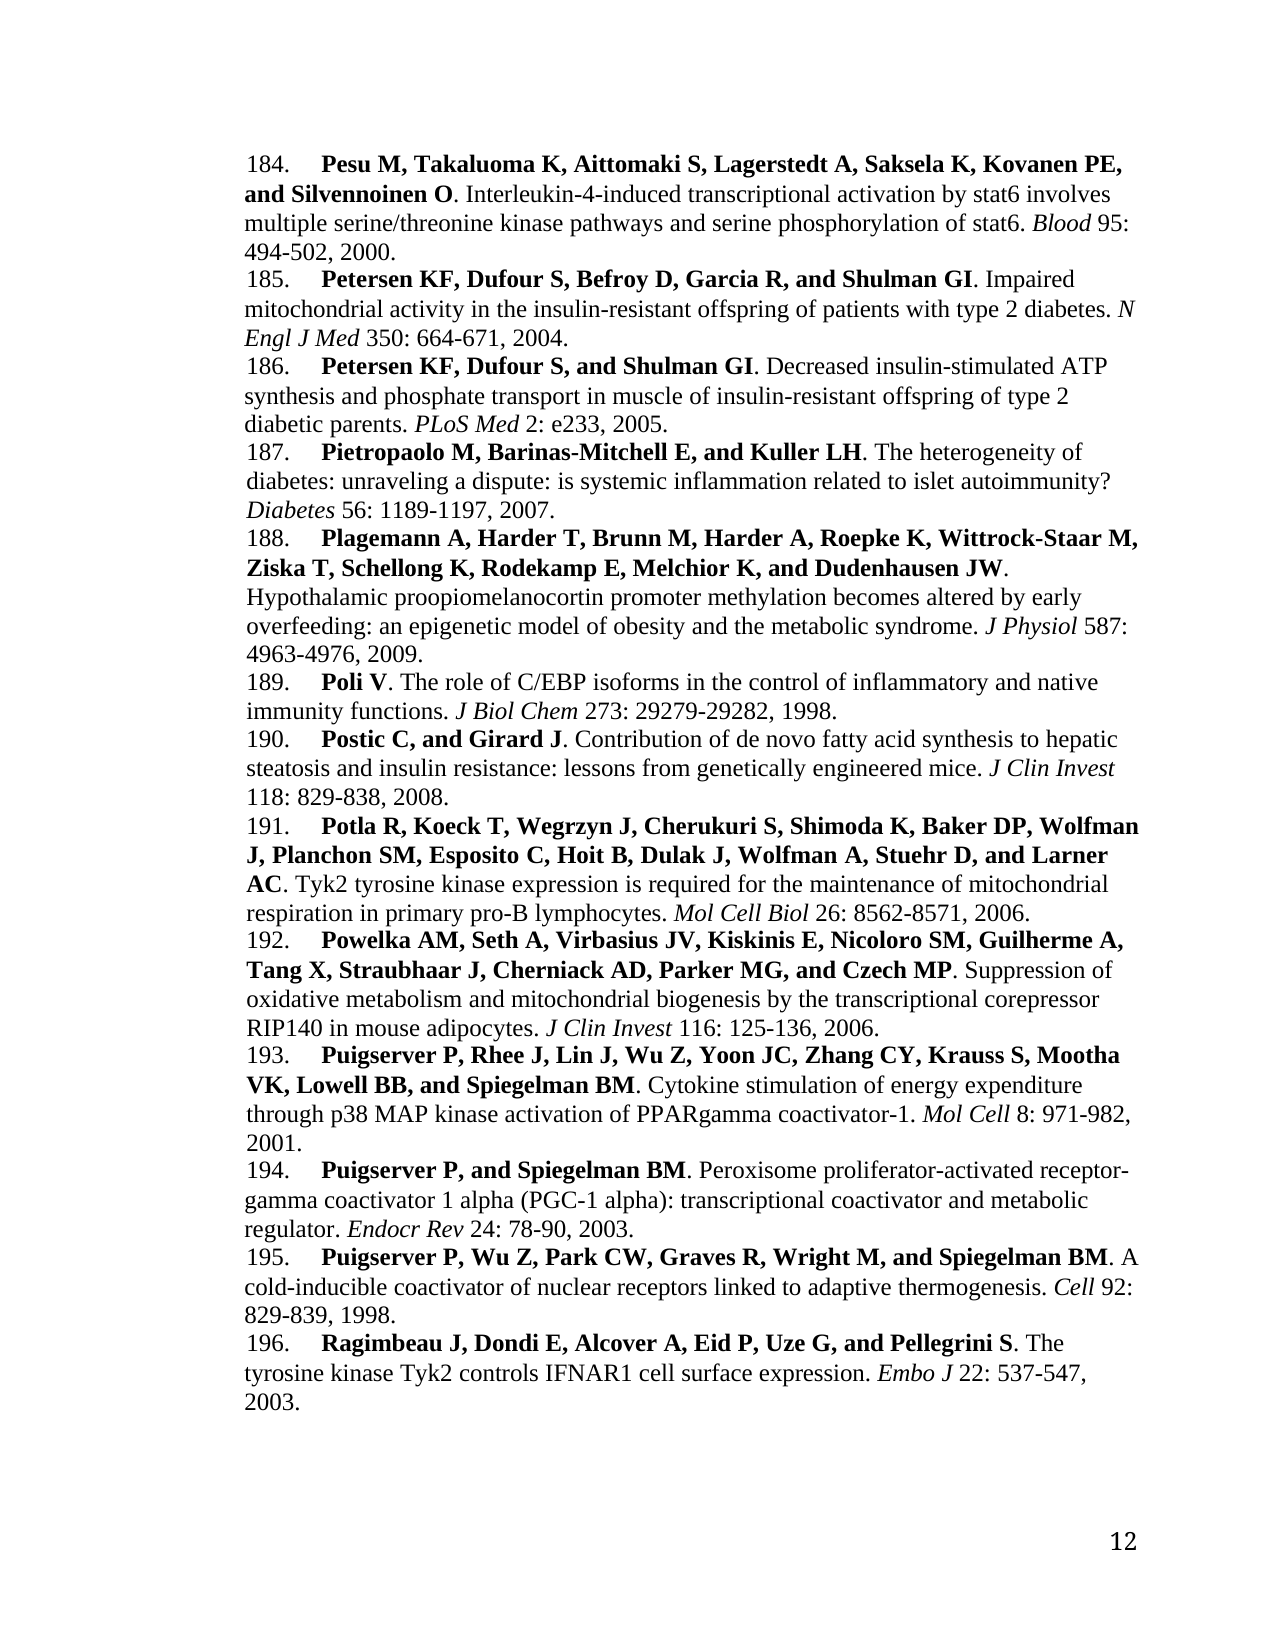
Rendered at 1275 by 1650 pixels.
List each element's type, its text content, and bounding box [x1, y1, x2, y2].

text Ragimbeau J, Dondi E, Alcover A, Eid P, Uze G, and Pellegrini S. The [321, 1329, 1068, 1357]
text Ziska T, Schellong K, Rodekamp E, Melchior K, and Dudenhausen JW. Hypothalamic proopiomelanocortin promoter methylation becomes altered by early overfeeding: an epigenetic model of obesity and the metabolic syndrome. J Physiol 587: 4963-4976, 2009. [246, 553, 1130, 668]
text 186. [246, 352, 292, 380]
text Powelka AM, Seth A, Virbasius JV, Kiskinis E, Nicoloro SM, Guilherme A, [321, 927, 1127, 954]
text Tang X, Straubhaar J, Cherniack AD, Parker MG, and Czech MP. Suppression of oxidative metabolism and mitochondrial biogenesis by the transcriptional corepressor RIP140 in mouse adipocytes. J Clin Invest 116: 125-136, 2006. [246, 956, 1117, 1042]
text Potla R, Koeck T, Wegrzyn J, Cherukuri S, Shimoda K, Baker DP, Wolfman [321, 812, 1144, 840]
text 184. [246, 151, 292, 178]
text Poli V. The role of C/EBP isoforms in the control of inflammatory and native [321, 668, 1101, 696]
text 187. [246, 438, 292, 466]
text 125 [1109, 1528, 1149, 1557]
text Puigserver P, Rhee J, Lin J, Wu Z, Yoon JC, Zhang CY, Krauss S, Mootha [321, 1042, 1124, 1069]
text 118: 829-838, 2008. [246, 782, 1120, 811]
text 195. [246, 1243, 292, 1271]
text Petersen KF, Dufour S, Befroy D, Garcia R, and Shulman GI. Impaired [321, 266, 1079, 293]
text Puigserver P, and Spiegelman BM. Peroxisome proliferator-activated receptor- [321, 1157, 1135, 1184]
text 190. [246, 726, 292, 753]
text immunity functions. J Biol Chem 273: 29279-29282, 1998. [246, 697, 840, 725]
text 194. [246, 1157, 292, 1184]
text Postic C, and Girard J. Contribution of de novo fatty acid synthesis to hepatic [321, 726, 1120, 753]
text and Silvennoinen O. Interleukin-4-induced transcriptional activation by stat6 involves multiple serine/threonine kinase pathways and serine phosphorylation of stat6. Blood 95: 494-502, 2000. [244, 179, 1136, 266]
text mitochondrial activity in the insulin-resistant offspring of patients with type 2 diabetes. N Engl J Med 350: 664-671, 2004. [244, 294, 1142, 352]
text steatosis and insulin resistance: lessons from genetically engineered mice. J Clin Invest [246, 754, 1120, 782]
text Plagemann A, Harder T, Brunn M, Harder A, Roepke K, Wittrock-Staar M, [321, 524, 1141, 552]
text J, Planchon SM, Esposito C, Hoit B, Dulak J, Wolfman A, Stuehr D, and Larner AC. Tyk2 tyrosine kinase expression is required for the maintenance of mitochondrial respiration in primary pro-B lymphocytes. Mol Cell Biol 26: 8562-8571, 2006. [246, 841, 1109, 927]
text 185. [246, 266, 292, 293]
text 196. [246, 1329, 292, 1357]
text tyrosine kinase Tyk2 controls IFNAR1 cell surface expression. Embo J 22: 537-547, 2003. [244, 1358, 1093, 1416]
text synthesis and phosphate transport in muscle of insulin-resistant offspring of type 2 diabetic parents. PLoS Med 2: e233, 2005. [244, 381, 1072, 438]
text Pietropaolo M, Barinas-Mitchell E, and Kuller LH. The heterogeneity of [321, 438, 1084, 466]
text 193. [246, 1042, 292, 1069]
text Pesu M, Takaluoma K, Aittomaki S, Lagerstedt A, Saksela K, Kovanen PE, [321, 151, 1128, 178]
text 189. [246, 668, 292, 696]
text diabetes: unraveling a dispute: is systemic inflammation related to islet autoimmunity? [246, 467, 1116, 495]
text Diabetes 56: 1189-1197, 2007. [246, 495, 1116, 523]
text VK, Lowell BB, and Spiegelman BM. Cytokine stimulation of energy expenditure through p38 MAP kinase activation of PPARgamma coactivator-1. Mol Cell 8: 971-982, 2001. [246, 1071, 1133, 1157]
text 188. [246, 524, 292, 552]
text cold-inducible coactivator of nuclear receptors linked to adaptive thermogenesis. Cell 92: 829-839, 1998. [244, 1272, 1141, 1329]
text Petersen KF, Dufour S, and Shulman GI. Decreased insulin-stimulated ATP [321, 352, 1113, 380]
text 192. [246, 927, 292, 954]
text Puigserver P, Wu Z, Park CW, Graves R, Wright M, and Spiegelman BM. A [321, 1243, 1142, 1271]
text gamma coactivator 1 alpha (PGC-1 alpha): transcriptional coactivator and metabolic regulator. Endocr Rev 24: 78-90, 2003. [244, 1186, 1092, 1243]
text 191. [246, 812, 292, 840]
